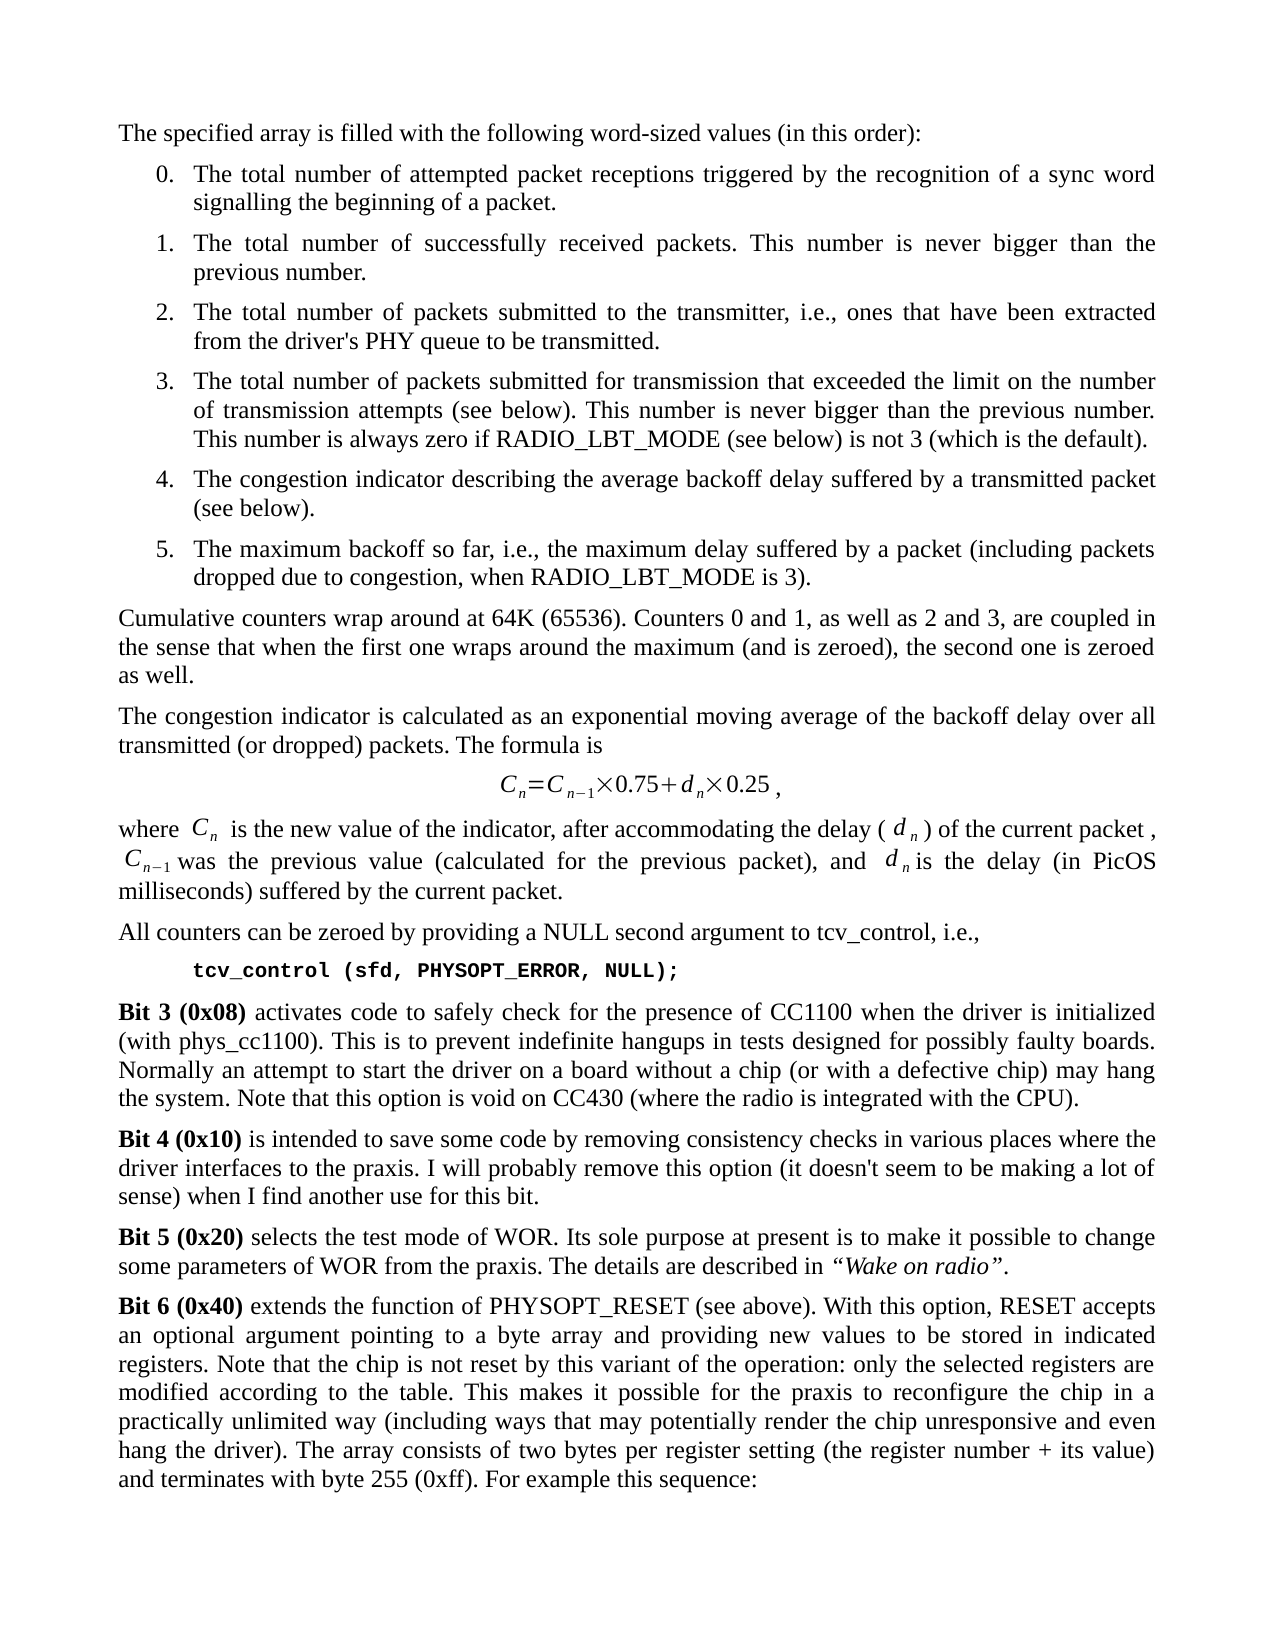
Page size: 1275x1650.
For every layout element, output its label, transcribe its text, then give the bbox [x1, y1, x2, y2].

text tcv_control (sfd, PHYSOPT_ERROR, NULL); [118, 957, 1157, 985]
list The total number of packets submitted for transmission that exceeded the limit on the number of transmission attempts (see below). This number is never bigger than the previous number. This number is always zero if RADIO_LBT_MODE (see below) is not 3 (which is the default). [156, 366, 1157, 453]
text , [118, 770, 1157, 802]
text Bit 4 (0x10) is intended to save some code by removing consistency checks in various places where the driver interfaces to the praxis. I will probably remove this option (it doesn't seem to be making a lot of sense) when I find another use for this bit. [118, 1124, 1157, 1210]
text Bit 5 (0x20) selects the test mode of WOR. Its sole purpose at present is to make it possible to change some parameters of WOR from the praxis. The details are described in “Wake on radio”. [118, 1222, 1157, 1279]
list The total number of attempted packet receptions triggered by the recognition of a sync word signalling the beginning of a packet. [156, 159, 1157, 216]
text Bit 6 (0x40) extends the function of PHYSOPT_RESET (see above). With this option, RESET accepts an optional argument pointing to a byte array and providing new values to be stored in indicated registers. Note that the chip is not reset by this variant of the operation: only the selected registers are modified according to the table. This makes it possible for the praxis to reconfigure the chip in a practically unlimited way (including ways that may potentially render the chip unresponsive and even hang the driver). The array consists of two bytes per register setting (the register number + its value) and terminates with byte 255 (0xff). For example this sequence: [118, 1291, 1157, 1492]
list The total number of packets submitted to the transmitter, i.e., ones that have been extracted from the driver's PHY queue to be transmitted. [156, 297, 1157, 355]
text Cumulative counters wrap around at 64K (65536). Counters 0 and 1, as well as 2 and 3, are coupled in the sense that when the first one wraps around the maximum (and is zeroed), the second one is zeroed as well. [118, 603, 1157, 689]
list The congestion indicator describing the average backoff delay suffered by a transmitted packet (see below). [156, 464, 1157, 522]
text The specified array is filled with the following word-sized values (in this order): [118, 118, 1157, 147]
text Bit 3 (0x08) activates code to safely check for the presence of CC1100 when the driver is initialized (with phys_cc1100). This is to prevent indefinite hangups in tests designed for possibly faulty boards. Normally an attempt to start the driver on a board without a chip (or with a defective chip) may hang the system. Note that this option is void on CC430 (where the radio is integrated with the CPU). [118, 997, 1157, 1112]
text where is the new value of the indicator, after accommodating the delay () of the current packet , was the previous value (calculated for the previous packet), and is the delay (in PicOS milliseconds) suffered by the current packet. [118, 813, 1157, 905]
list The total number of successfully received packets. This number is never bigger than the previous number. [156, 228, 1157, 285]
text The congestion indicator is calculated as an exponential moving average of the backoff delay over all transmitted (or dropped) packets. The formula is [118, 701, 1157, 758]
text All counters can be zeroed by providing a NULL second argument to tcv_control, i.e., [118, 917, 1157, 945]
list The maximum backoff so far, i.e., the maximum delay suffered by a packet (including packets dropped due to congestion, when RADIO_LBT_MODE is 3). [156, 534, 1157, 591]
